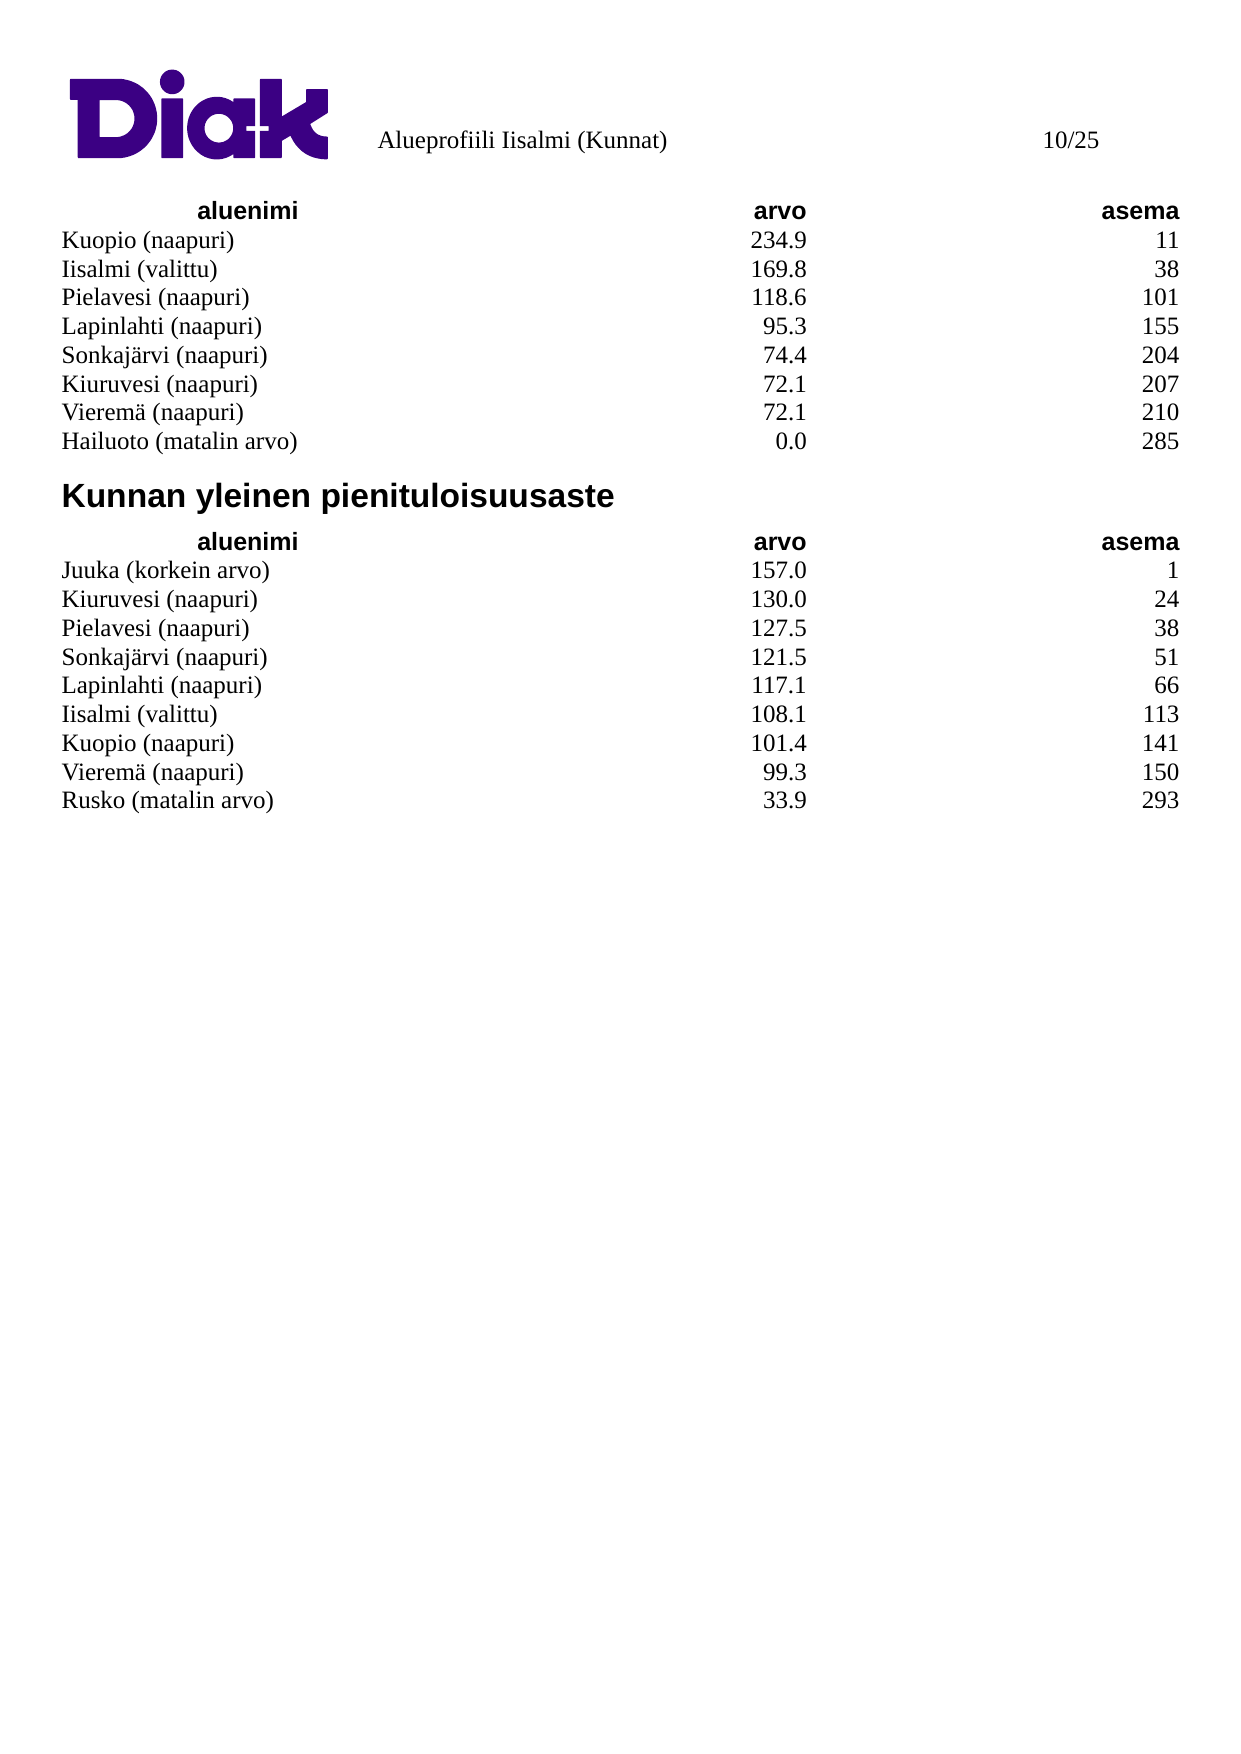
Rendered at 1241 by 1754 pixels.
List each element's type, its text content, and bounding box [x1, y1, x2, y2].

table_cell Kiuruvesi (naapuri) [61, 369, 434, 397]
table_cell 121.5 [434, 642, 806, 671]
table_cell Kiuruvesi (naapuri) [61, 584, 434, 613]
table_cell 72.1 [434, 369, 806, 397]
table_header arvo [434, 196, 806, 225]
table_cell 72.1 [434, 398, 806, 426]
table_cell 108.1 [434, 699, 806, 728]
table_header arvo [434, 527, 806, 556]
table_cell 11 [806, 225, 1179, 254]
table_cell 118.6 [434, 283, 806, 311]
table_cell 74.4 [434, 340, 806, 369]
table_cell Pielavesi (naapuri) [61, 283, 434, 311]
table_cell Iisalmi (valittu) [61, 699, 434, 728]
table_cell 99.3 [434, 757, 806, 786]
subtitle Kunnan yleinen pienituloisuusaste [61, 476, 1179, 514]
table_cell 66 [806, 671, 1179, 699]
table_cell Vieremä (naapuri) [61, 398, 434, 426]
table_cell 157.0 [434, 556, 806, 584]
table_cell 101.4 [434, 728, 806, 757]
table_cell 95.3 [434, 311, 806, 340]
table_header asema [806, 527, 1179, 556]
table_cell 169.8 [434, 254, 806, 282]
table_cell 204 [806, 340, 1179, 369]
table_cell 38 [806, 613, 1179, 642]
table_cell 117.1 [434, 671, 806, 699]
table_header asema [806, 196, 1179, 225]
table_cell 38 [806, 254, 1179, 282]
table_cell 210 [806, 398, 1179, 426]
table_cell 101 [806, 283, 1179, 311]
table_cell Kuopio (naapuri) [61, 225, 434, 254]
table_cell 130.0 [434, 584, 806, 613]
table_cell Pielavesi (naapuri) [61, 613, 434, 642]
table_cell 51 [806, 642, 1179, 671]
table_cell 24 [806, 584, 1179, 613]
table_cell 113 [806, 699, 1179, 728]
table_cell 0.0 [434, 426, 806, 455]
table_cell 293 [806, 786, 1179, 814]
table_cell 33.9 [434, 786, 806, 814]
table_cell Hailuoto (matalin arvo) [61, 426, 434, 455]
table_header aluenimi [61, 196, 434, 225]
table_cell Lapinlahti (naapuri) [61, 671, 434, 699]
table_cell Kuopio (naapuri) [61, 728, 434, 757]
table_cell Lapinlahti (naapuri) [61, 311, 434, 340]
table_cell 150 [806, 757, 1179, 786]
table_header aluenimi [61, 527, 434, 556]
table_cell 1 [806, 556, 1179, 584]
table_cell Juuka (korkein arvo) [61, 556, 434, 584]
table_cell Rusko (matalin arvo) [61, 786, 434, 814]
table_cell 207 [806, 369, 1179, 397]
table_cell Sonkajärvi (naapuri) [61, 340, 434, 369]
table_cell Vieremä (naapuri) [61, 757, 434, 786]
table_cell 234.9 [434, 225, 806, 254]
table_cell 285 [806, 426, 1179, 455]
table_cell 155 [806, 311, 1179, 340]
table_cell Iisalmi (valittu) [61, 254, 434, 282]
table_cell 141 [806, 728, 1179, 757]
table_cell Sonkajärvi (naapuri) [61, 642, 434, 671]
table_cell 127.5 [434, 613, 806, 642]
